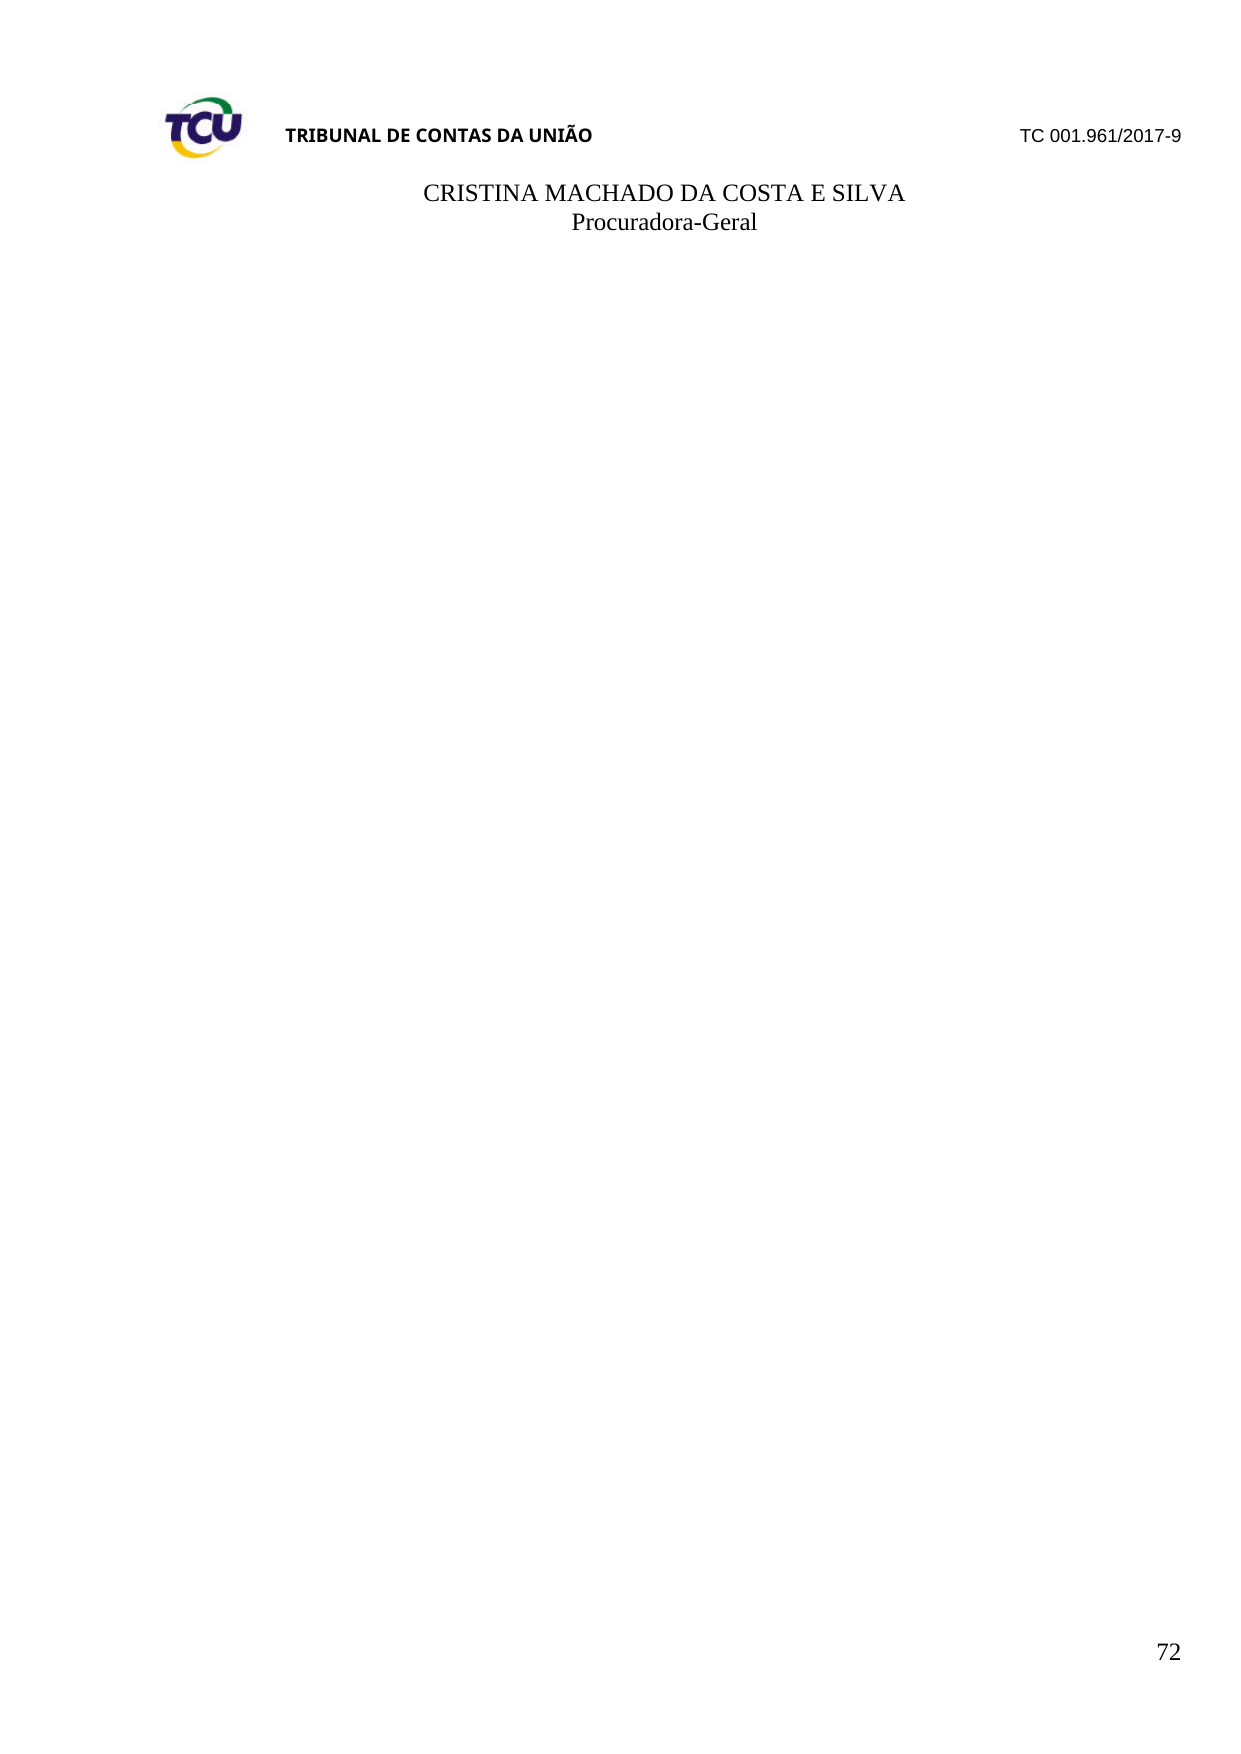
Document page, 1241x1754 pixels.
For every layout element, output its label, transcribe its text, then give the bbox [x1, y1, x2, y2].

text Procuradora-Geral [148, 207, 1181, 235]
text CRISTINA MACHADO DA COSTA E SILVA [148, 178, 1181, 207]
